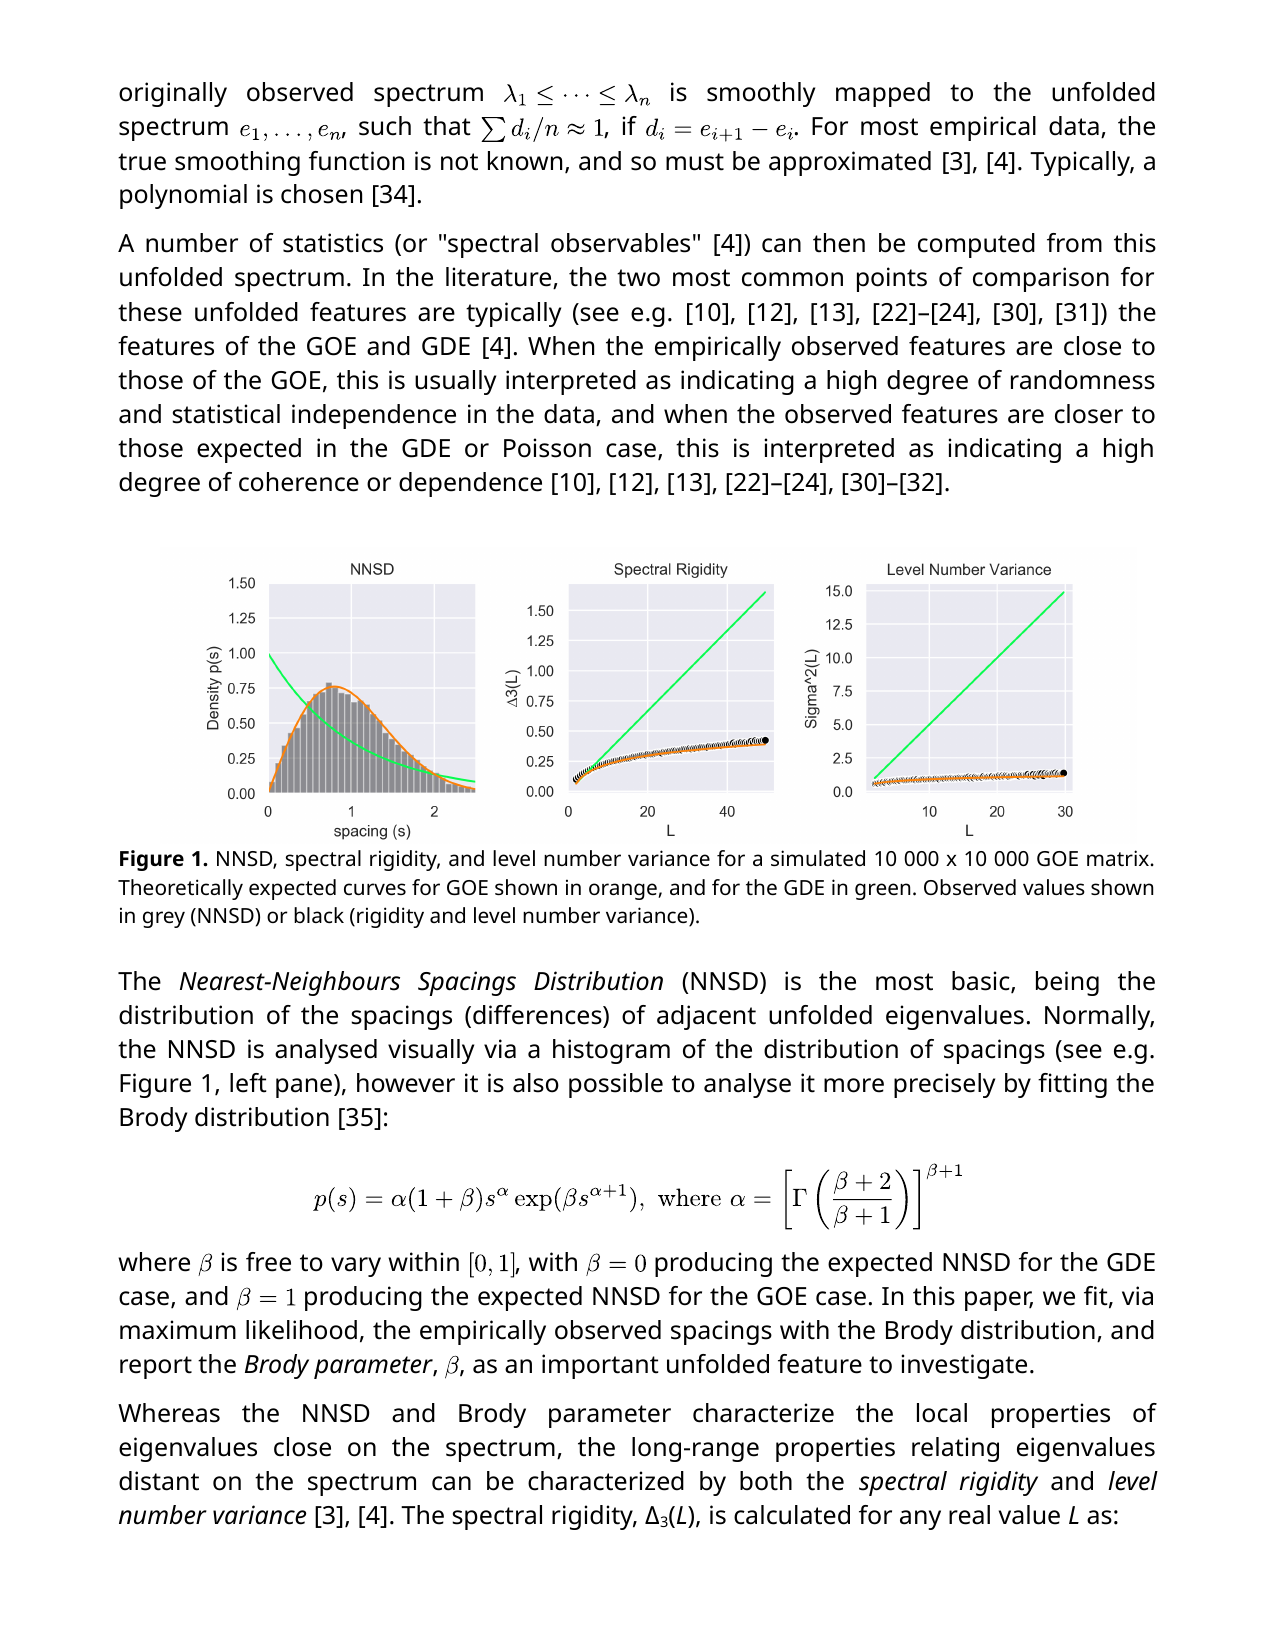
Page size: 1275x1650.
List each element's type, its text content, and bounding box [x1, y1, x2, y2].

text originally observed spectrum is smoothly mapped to the unfolded spectrum , such that , if . For most empirical data, the true smoothing function is not known, and so must be approximated [3], [4]. Typically, a polynomial is chosen [34]. [118, 75, 1157, 211]
text The Nearest-Neighbours Spacings Distribution (NNSD) is the most basic, being the distribution of the spacings (differences) of adjacent unfolded eigenvalues. Normally, the NNSD is analysed visually via a histogram of the distribution of spacings (see e.g. Figure 1, left pane), however it is also possible to analyse it more precisely by fitting the Brody distribution [35]: [118, 964, 1157, 1134]
text A number of statistics (or "spectral observables" [4]) can then be computed from this unfolded spectrum. In the literature, the two most common points of comparison for these unfolded features are typically (see e.g. [10], [12], [13], [22]–[24], [30], [31]) the features of the GOE and GDE [4]. When the empirically observed features are close to those of the GOE, this is usually interpreted as indicating a high degree of randomness and statistical independence in the data, and when the observed features are closer to those expected in the GDE or Poisson case, this is interpreted as indicating a high degree of coherence or dependence [10], [12], [13], [22]–[24], [30]–[32]. [118, 226, 1157, 498]
picture [160, 547, 1137, 844]
text Figure 1. NNSD, spectral rigidity, and level number variance for a simulated 10 000 x 10 000 GOE matrix. Theoretically expected curves for GOE shown in orange, and for the GDE in green. Observed values shown in grey (NNSD) or black (rigidity and level number variance). [118, 844, 1157, 929]
text Whereas the NNSD and Brody parameter characterize the local properties of eigenvalues close on the spectrum, the long-range properties relating eigenvalues distant on the spectrum can be characterized by both the spectral rigidity and level number variance [3], [4]. The spectral rigidity, Δ3(L), is calculated for any real value L as: [118, 1395, 1157, 1532]
text where is free to vary within , with producing the expected NNSD for the GDE case, and producing the expected NNSD for the GOE case. In this paper, we fit, via maximum likelihood, the empirically observed spacings with the Brody distribution, and report the Brody parameter, , as an important unfolded feature to investigate. [118, 1244, 1157, 1381]
